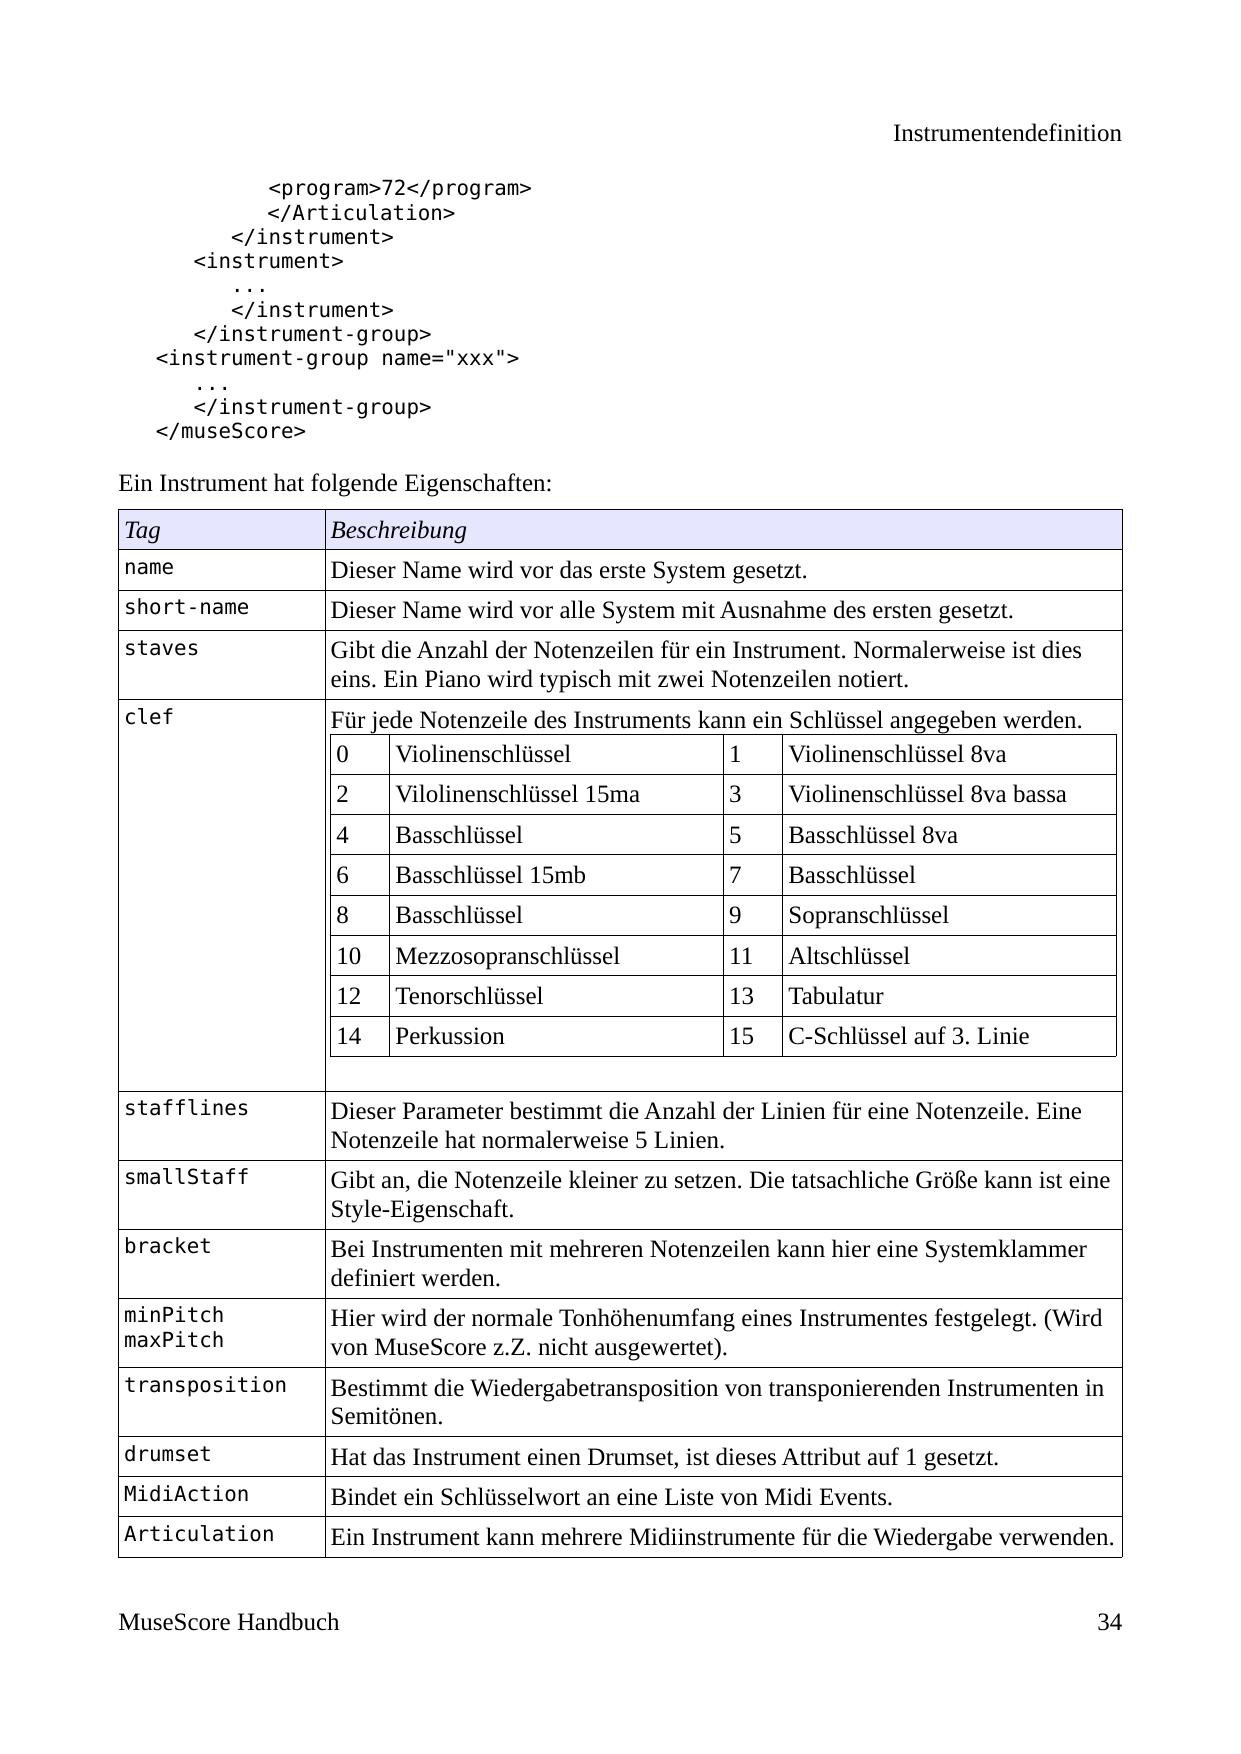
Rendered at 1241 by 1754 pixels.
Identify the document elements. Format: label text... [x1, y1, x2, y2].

table_cell Dieser Parameter bestimmt die Anzahl der Linien für eine Notenzeile. Eine Notenzeile hat normalerweise 5 Linien. [326, 1092, 1122, 1159]
text </instrument> [118, 298, 1122, 322]
table_cell 14 [331, 1017, 389, 1056]
text ... [118, 273, 1122, 298]
table_cell 9 [724, 896, 782, 935]
table_cell C-Schlüssel auf 3. Linie [783, 1017, 1116, 1056]
table_cell smallStaff [119, 1161, 325, 1229]
table_cell drumset [119, 1437, 325, 1476]
table_header 0 [331, 735, 389, 774]
table_cell staves [119, 631, 325, 699]
table_cell Ein Instrument kann mehrere Midiinstrumente für die Wiedergabe verwenden. [326, 1517, 1122, 1557]
table_cell clef [119, 700, 325, 1091]
table_cell MidiAction [119, 1477, 325, 1516]
table_cell Perkussion [390, 1017, 723, 1056]
table_cell Basschlüssel 15mb [390, 855, 723, 895]
table_cell Basschlüssel [390, 896, 723, 935]
table_cell 5 [724, 815, 782, 854]
table_cell Dieser Name wird vor alle System mit Ausnahme des ersten gesetzt. [326, 591, 1122, 630]
table_cell stafflines [119, 1092, 325, 1159]
table_cell Hat das Instrument einen Drumset, ist dieses Attribut auf 1 gesetzt. [326, 1437, 1122, 1476]
table_header Violinenschlüssel 8va [783, 735, 1116, 774]
text <instrument-group name="xxx"> [118, 346, 1122, 371]
text ... [118, 371, 1122, 395]
table_cell Articulation [119, 1517, 325, 1557]
table_cell 7 [724, 855, 782, 895]
text </instrument> [118, 225, 1122, 249]
table_cell short-name [119, 591, 325, 630]
table_cell 4 [331, 815, 389, 854]
table_cell Bestimmt die Wiedergabetransposition von transponierenden Instrumenten in Semitönen. [326, 1368, 1122, 1436]
table_cell Vilolinenschlüssel 15ma [390, 775, 723, 814]
text </instrument-group> [118, 395, 1122, 419]
table_cell Tenorschlüssel [390, 976, 723, 1016]
table_cell 6 [331, 855, 389, 895]
table_cell Mezzosopranschlüssel [390, 936, 723, 975]
table_cell 2 [331, 775, 389, 814]
table_cell transposition [119, 1368, 325, 1436]
table_cell Dieser Name wird vor das erste System gesetzt. [326, 550, 1122, 589]
table_cell Hier wird der normale Tonhöhenumfang eines Instrumentes festgelegt. (Wird von MuseScore z.Z. nicht ausgewertet). [326, 1299, 1122, 1367]
text <instrument> [118, 249, 1122, 273]
table_cell 15 [724, 1017, 782, 1056]
table_cell Basschlüssel [783, 855, 1116, 895]
text <program>72</program> [118, 176, 1122, 201]
table_cell Basschlüssel 8va [783, 815, 1116, 854]
table_cell Bei Instrumenten mit mehreren Notenzeilen kann hier eine Systemklammer definiert werden. [326, 1230, 1122, 1298]
table_cell 11 [724, 936, 782, 975]
table_cell bracket [119, 1230, 325, 1298]
table_cell name [119, 550, 325, 589]
table_cell Für jede Notenzeile des Instruments kann ein Schlüssel angegeben werden. [326, 700, 1122, 1091]
text Ein Instrument hat folgende Eigenschaften: [118, 468, 1004, 496]
table_cell 3 [724, 775, 782, 814]
table_cell 12 [331, 976, 389, 1016]
table_cell Gibt an, die Notenzeile kleiner zu setzen. Die tatsachliche Größe kann ist eine Style-Eigenschaft. [326, 1161, 1122, 1229]
table_cell Sopranschlüssel [783, 896, 1116, 935]
table_cell 13 [724, 976, 782, 1016]
table_cell Gibt die Anzahl der Notenzeilen für ein Instrument. Normalerweise ist dies eins. Ein Piano wird typisch mit zwei Notenzeilen notiert. [326, 631, 1122, 699]
table_cell Altschlüssel [783, 936, 1116, 975]
table_cell minPitch maxPitch [119, 1299, 325, 1367]
table_header 1 [724, 735, 782, 774]
text </Articulation> [118, 201, 1122, 225]
table_cell Bindet ein Schlüsselwort an eine Liste von Midi Events. [326, 1477, 1122, 1516]
table_header Violinenschlüssel [390, 735, 723, 774]
table_header Beschreibung [326, 510, 1122, 549]
table_cell Violinenschlüssel 8va bassa [783, 775, 1116, 814]
table_cell 8 [331, 896, 389, 935]
text </instrument-group> [118, 322, 1122, 346]
table_cell Basschlüssel [390, 815, 723, 854]
table_cell Tabulatur [783, 976, 1116, 1016]
text </museScore> [118, 419, 1122, 443]
table_header Tag [119, 510, 325, 549]
table_cell 10 [331, 936, 389, 975]
